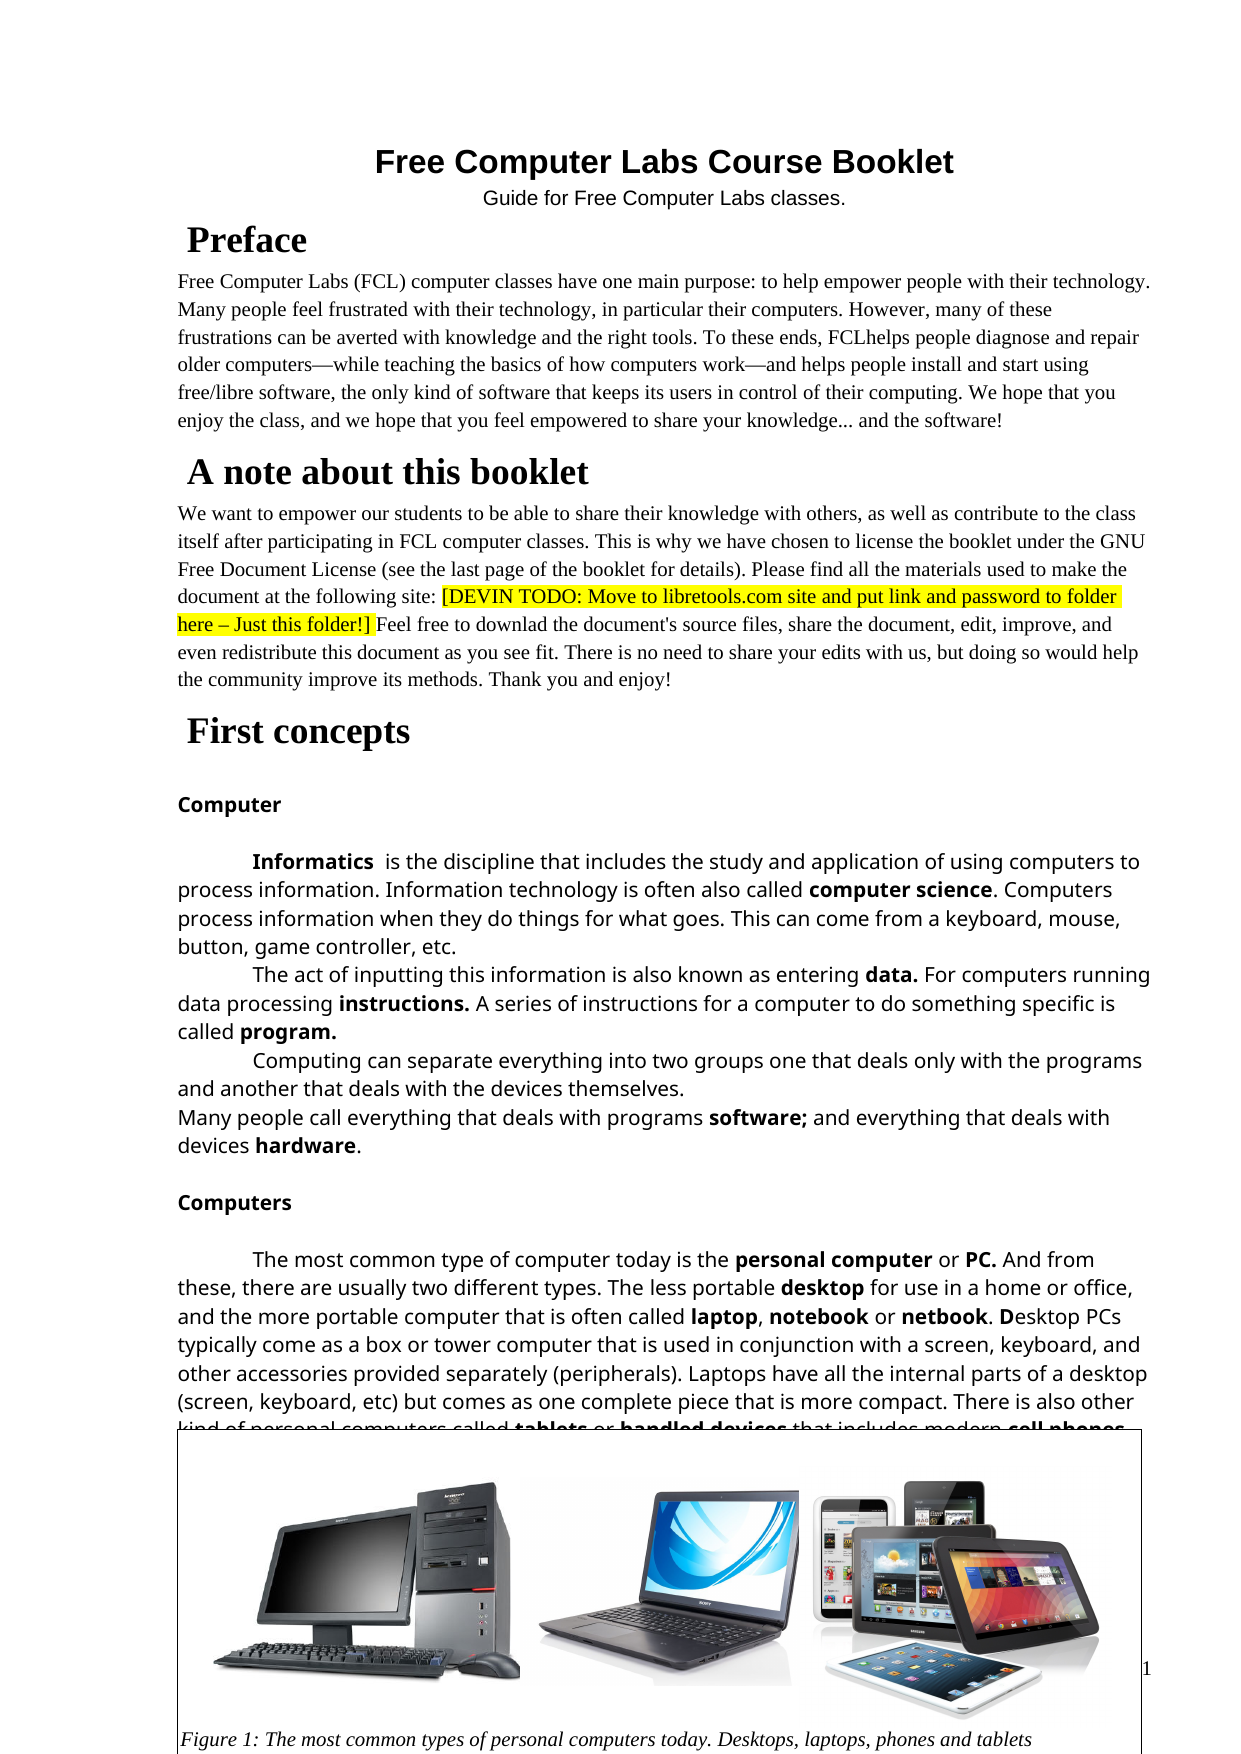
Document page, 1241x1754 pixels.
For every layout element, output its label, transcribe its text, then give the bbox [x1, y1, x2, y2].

picture [207, 1466, 1112, 1728]
title Free Computer Labs Course Booklet [177, 143, 1152, 180]
text Figure 1: The most common types of personal computers today. Desktops, laptops, phones and tablets [180, 1445, 1138, 1751]
subtitle A note about this booklet [187, 451, 1142, 493]
text We want to empower our students to be able to share their knowledge with others, as well as contribute to the class itself after participating in FCL computer classes. This is why we have chosen to license the booklet under the GNU Free Document License (see the last page of the booklet for details). Please find all the materials used to make the document at the following site: [DEVIN TODO: Move to libretools.com site and put link and password to folder here – Just this folder!] Feel free to downlad the document's source files, share the document, edit, improve, and even redistribute this document as you see fit. There is no need to share your edits with us, but doing so would help the community improve its methods. Thank you and enjoy! [177, 502, 1152, 691]
subtitle Guide for Free Computer Labs classes. [177, 187, 1152, 210]
subtitle First concepts [187, 711, 1142, 752]
text Computer Informatics is the discipline that includes the study and application of using computers to process information. Information technology is often also called computer science. Computers process information when they do things for what goes. This can come from a keyboard, mouse, button, game controller, etc. The act of inputting this information is also known as entering data. For computers running data processing instructions. A series of instructions for a computer to do something specific is called program. Computing can separate everything into two groups one that deals only with the programs and another that deals with the devices themselves. Many people call everything that deals with programs software; and everything that deals with devices hardware. Computers The most common type of computer today is the personal computer or PC. And from these, there are usually two different types. The less portable desktop for use in a home or office, and the more portable computer that is often called laptop, notebook or netbook. Desktop PCs typically come as a box or tower computer that is used in conjunction with a screen, keyboard, and other accessories provided separately (peripherals). Laptops have all the internal parts of a desktop (screen, keyboard, etc) but comes as one complete piece that is more compact. There is also other kind of personal computers called tablets or handled devices that includes modern cell phones, all of which have computer capabilities. For example, they can be used to access email, the internet, and run software programs like a regular computer. [177, 761, 1152, 1501]
text Free Computer Labs (FCL) computer classes have one main purpose: to help empower people with their technology. Many people feel frustrated with their technology, in particular their computers. However, many of these frustrations can be averted with knowledge and the right tools. To these ends, FCLhelps people diagnose and repair older computers—while teaching the basics of how computers work—and helps people install and start using free/libre software, the only kind of software that keeps its users in control of their computing. We hope that you enjoy the class, and we hope that you feel empowered to share your knowledge... and the software! [177, 270, 1152, 432]
subtitle Preface [187, 219, 1142, 261]
